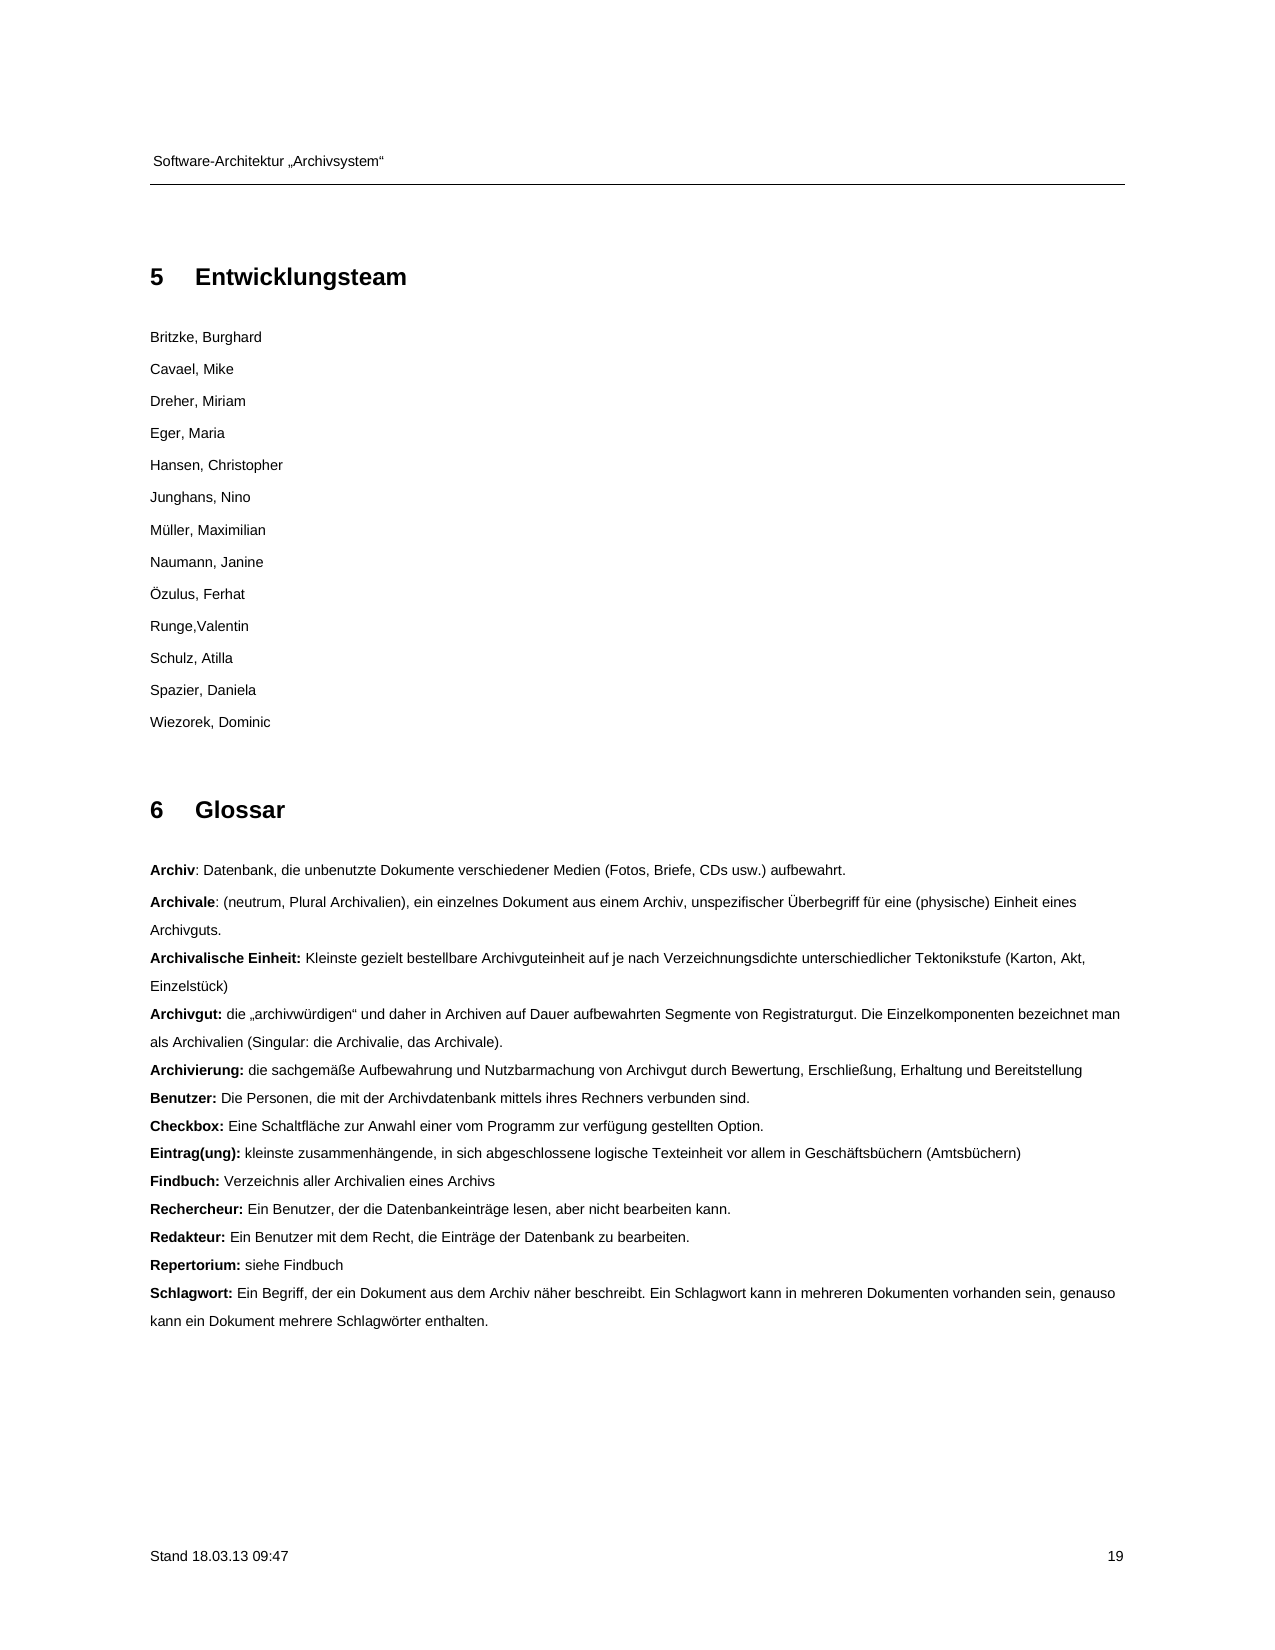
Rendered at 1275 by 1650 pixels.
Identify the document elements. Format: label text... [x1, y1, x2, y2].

text Rechercheur: Ein Benutzer, der die Datenbankeinträge lesen, aber nicht bearbeiten kann. [150, 1202, 1125, 1229]
text Naumann, Janine [150, 554, 1125, 582]
text Müller, Maximilian [150, 522, 1125, 550]
subtitle Glossar [150, 796, 1125, 843]
text Junghans, Nino [150, 490, 1125, 518]
text Wiezorek, Dominic [150, 714, 1125, 742]
text Schulz, Atilla [150, 650, 1125, 678]
text Repertorium: siehe Findbuch [150, 1257, 1125, 1285]
text Runge,Valentin [150, 618, 1125, 646]
text Hansen, Christopher [150, 458, 1125, 486]
text Dreher, Miriam [150, 393, 1125, 421]
text Archivgut: die „archivwürdigen“ und daher in Archiven auf Dauer aufbewahrten Segmente von Registraturgut. Die Einzelkomponenten bezeichnet man als Archivalien (Singular: die Archivalie, das Archivale). [150, 1006, 1125, 1062]
text Britzke, Burghard [150, 329, 1125, 357]
text Redakteur: Ein Benutzer mit dem Recht, die Einträge der Datenbank zu bearbeiten. [150, 1229, 1125, 1257]
text Eintrag(ung): kleinste zusammenhängende, in sich abgeschlossene logische Texteinheit vor allem in Geschäftsbüchern (Amtsbüchern) [150, 1146, 1125, 1174]
text Benutzer: Die Personen, die mit der Archivdatenbank mittels ihres Rechners verbunden sind. [150, 1090, 1125, 1118]
subtitle Entwicklungsteam [150, 263, 1125, 310]
text Cavael, Mike [150, 361, 1125, 389]
text Archivale: (neutrum, Plural Archivalien), ein einzelnes Dokument aus einem Archiv, unspezifischer Überbegriff für eine (physische) Einheit eines Archivguts. [150, 894, 1125, 950]
text Spazier, Daniela [150, 682, 1125, 710]
text Findbuch: Verzeichnis aller Archivalien eines Archivs [150, 1174, 1125, 1202]
text Checkbox: Eine Schaltfläche zur Anwahl einer vom Programm zur verfügung gestellten Option. [150, 1118, 1125, 1146]
text Schlagwort: Ein Begriff, der ein Dokument aus dem Archiv näher beschreibt. Ein Schlagwort kann in mehreren Dokumenten vorhanden sein, genauso kann ein Dokument mehrere Schlagwörter enthalten. [150, 1285, 1125, 1341]
text Eger, Maria [150, 426, 1125, 453]
text Archivalische Einheit: Kleinste gezielt bestellbare Archivguteinheit auf je nach Verzeichnungsdichte unterschiedlicher Tektonikstufe (Karton, Akt, Einzelstück) [150, 950, 1125, 1006]
text Archivierung: die sachgemäße Aufbewahrung und Nutzbarmachung von Archivgut durch Bewertung, Erschließung, Erhaltung und Bereitstellung [150, 1062, 1125, 1090]
text Özulus, Ferhat [150, 586, 1125, 614]
text Archiv: Datenbank, die unbenutzte Dokumente verschiedener Medien (Fotos, Briefe, CDs usw.) aufbewahrt. [150, 862, 1125, 890]
